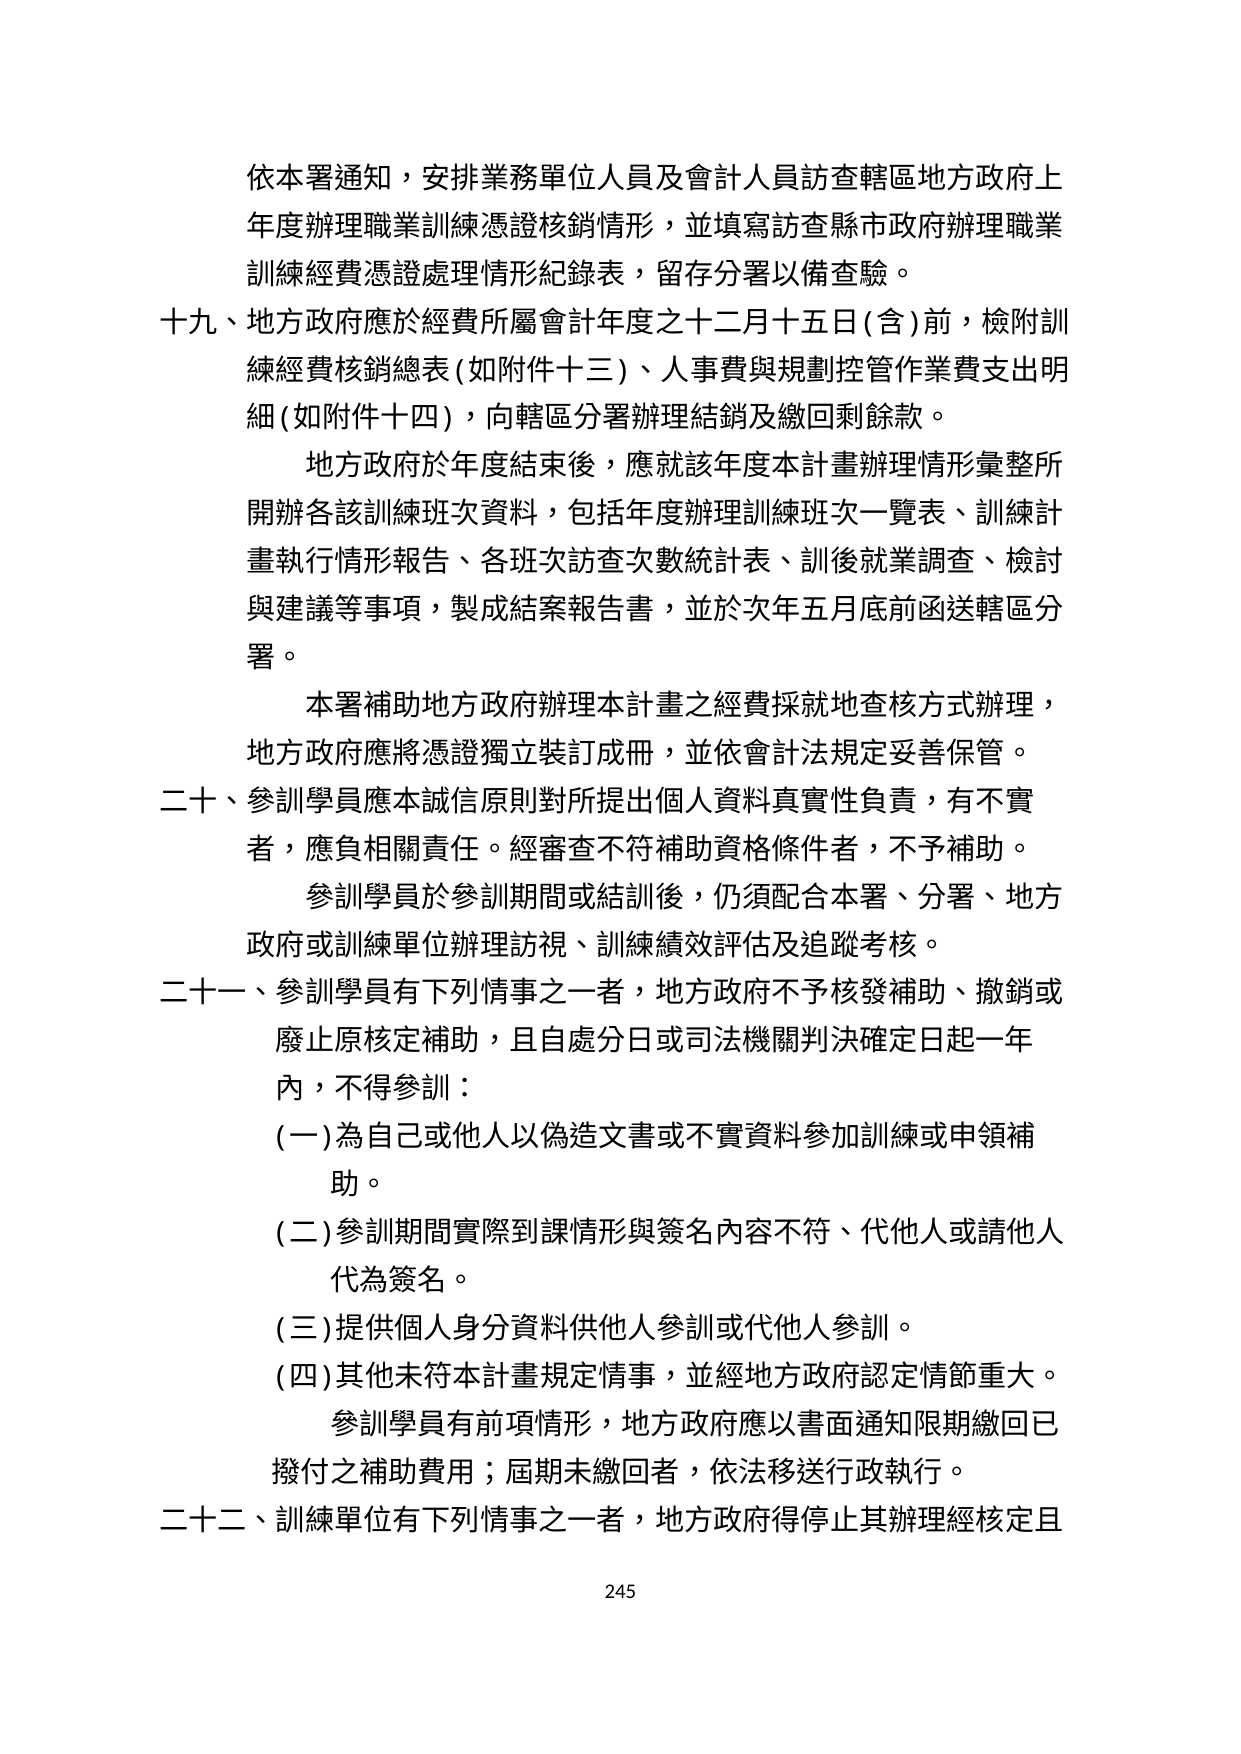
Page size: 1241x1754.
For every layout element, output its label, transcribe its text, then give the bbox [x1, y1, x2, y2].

table_cell 二十、參訓學員應本誠信原則對所提出個人資料真實性負責，有不實者，應負相關責任。經審查不符補助資格條件者，不予補助。 參訓學員於參訓期間或結訓後，仍須配合本署、分署、地方政府或訓練單位辦理訪視、訓練績效評估及追蹤考核。 [156, 773, 1086, 964]
table_cell 依本署通知，安排業務單位人員及會計人員訪查轄區地方政府上年度辦理職業訓練憑證核銷情形，並填寫訪查縣市政府辦理職業訓練經費憑證處理情形紀錄表，留存分署以備查驗。 [156, 150, 1086, 294]
table_cell 二十二、訓練單位有下列情事之一者，地方政府得停止其辦理經核定且 [156, 1492, 1086, 1539]
table_cell 二十一、參訓學員有下列情事之一者，地方政府不予核發補助、撤銷或廢止原核定補助，且自處分日或司法機關判決確定日起一年內，不得參訓： (一)為自己或他人以偽造文書或不實資料參加訓練或申領補助。 (二)參訓期間實際到課情形與簽名內容不符、代他人或請他人代為簽名。 (三)提供個人身分資料供他人參訓或代他人參訓。 (四)其他未符本計畫規定情事，並經地方政府認定情節重大。 參訓學員有前項情形，地方政府應以書面通知限期繳回已撥付之補助費用；屆期未繳回者，依法移送行政執行。 [156, 965, 1086, 1492]
table_cell 十九、地方政府應於經費所屬會計年度之十二月十五日(含)前，檢附訓練經費核銷總表(如附件十三)、人事費與規劃控管作業費支出明細(如附件十四)，向轄區分署辦理結銷及繳回剩餘款。 地方政府於年度結束後，應就該年度本計畫辦理情形彙整所開辦各該訓練班次資料，包括年度辦理訓練班次一覽表、訓練計畫執行情形報告、各班次訪查次數統計表、訓後就業調查、檢討與建議等事項，製成結案報告書，並於次年五月底前函送轄區分署。 本署補助地方政府辦理本計畫之經費採就地查核方式辦理，地方政府應將憑證獨立裝訂成冊，並依會計法規定妥善保管。 [156, 294, 1086, 773]
